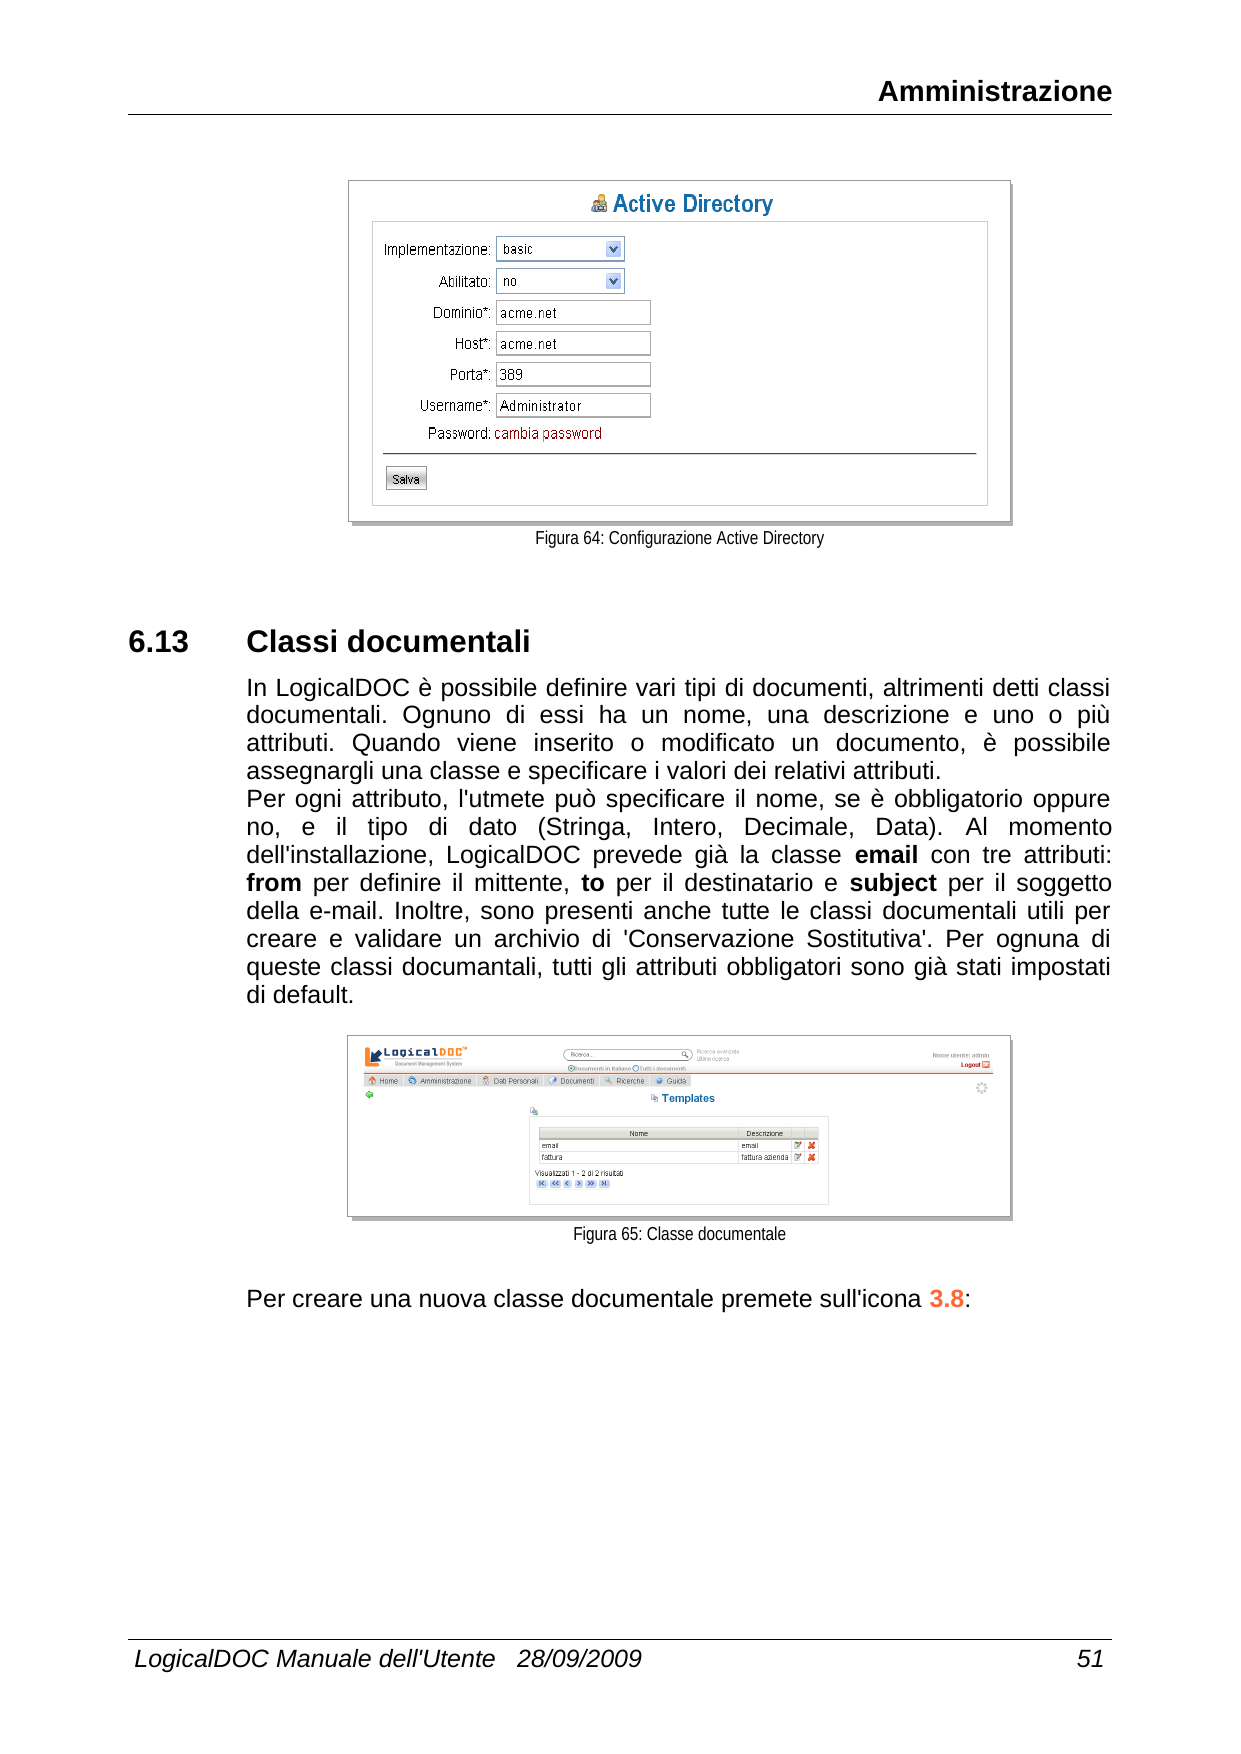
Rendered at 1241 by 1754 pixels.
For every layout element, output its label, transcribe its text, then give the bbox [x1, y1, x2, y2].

text In LogicalDOC è possibile definire vari tipi di documenti, altrimenti detti classi documentali. Ognuno di essi ha un nome, una descrizione e uno o più attributi. Quando viene inserito o modificato un documento, è possibile assegnargli una classe e specificare i valori dei relativi attributi. [246, 673, 1112, 785]
picture [363, 1044, 994, 1208]
picture [364, 188, 994, 512]
subtitle Classi documentali [128, 624, 1112, 659]
text Per creare una nuova classe documentale premete sull'icona 3.8: [246, 1284, 1112, 1312]
text Figura 65: Classe documentale [347, 1217, 1012, 1244]
text Per ogni attributo, l'utmete può specificare il nome, se è obbligatorio oppure no, e il tipo di dato (Stringa, Intero, Decimale, Data). Al momento dell'installazione, LogicalDOC prevede già la classe email con tre attributi: from per definire il mittente, to per il destinatario e subject per il soggetto della e-mail. Inoltre, sono presenti anche tutte le classi documentali utili per creare e validare un archivio di 'Conservazione Sostitutiva'. Per ognuna di queste classi documantali, tutti gli attributi obbligatori sono già stati impostati di default. [246, 785, 1112, 1008]
text Figura 64: Configurazione Active Directory [347, 521, 1012, 549]
